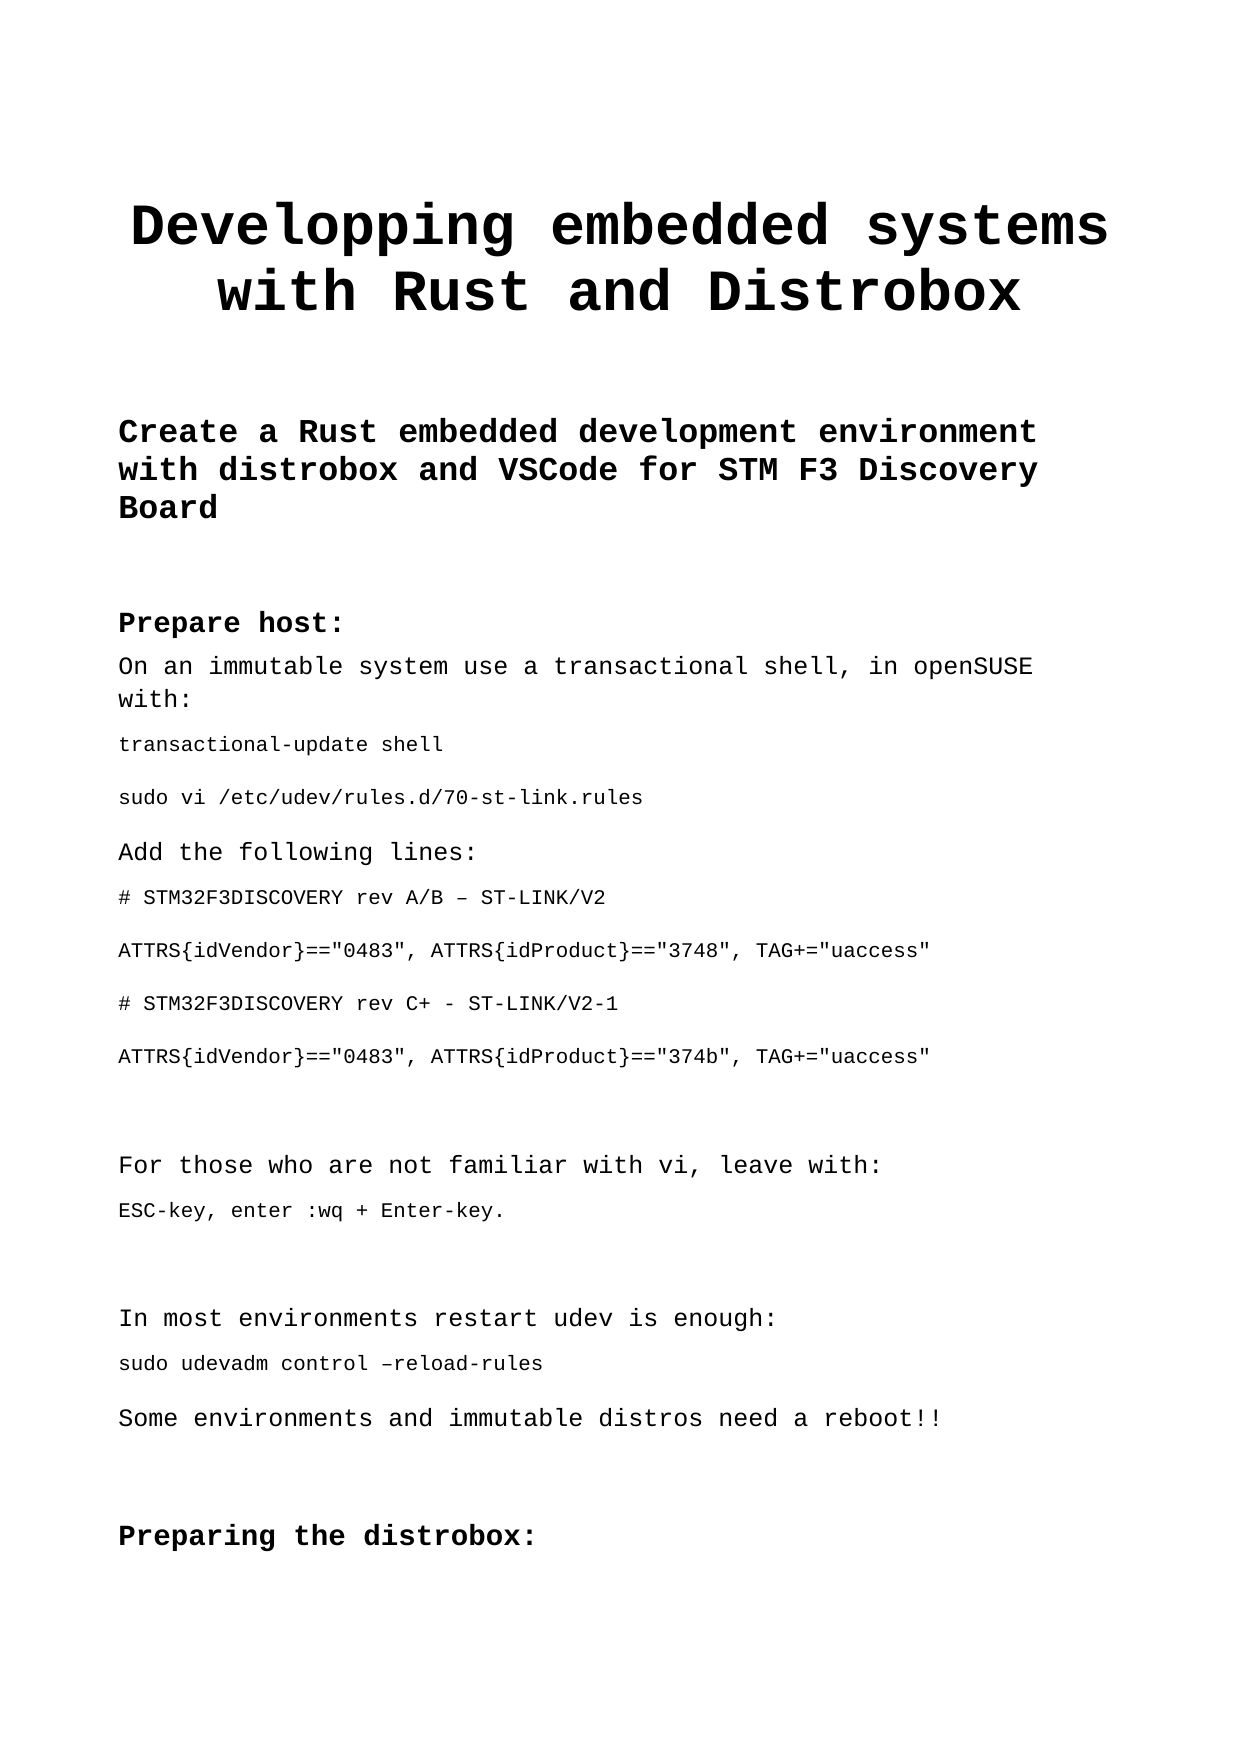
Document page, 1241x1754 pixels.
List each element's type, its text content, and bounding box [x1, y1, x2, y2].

text ATTRS{idVendor}=="0483", ATTRS{idProduct}=="3748", TAG+="uaccess" [118, 940, 1122, 964]
text sudo vi /etc/udev/rules.d/70-st-link.rules [118, 787, 1122, 810]
subtitle Create a Rust embedded development environment with distrobox and VSCode for STM F3 Discovery Board [118, 415, 1122, 528]
text transactional-update shell [118, 733, 1122, 757]
text For those who are not familiar with vi, leave with: [118, 1152, 1122, 1181]
text Some environments and immutable distros need a reboot!! [118, 1406, 1122, 1434]
text Add the following lines: [118, 840, 1122, 868]
text # STM32F3DISCOVERY rev C+ - ST-LINK/V2-1 [118, 993, 1122, 1017]
text On an immutable system use a transactional shell, in openSUSE with: [118, 654, 1122, 715]
text # STM32F3DISCOVERY rev A/B – ST-LINK/V2 [118, 887, 1122, 911]
text ESC-key, enter :wq + Enter-key. [118, 1199, 1122, 1223]
subtitle Preparing the distrobox: [118, 1521, 1122, 1554]
text sudo udevadm control –reload-rules [118, 1353, 1122, 1377]
text ATTRS{idVendor}=="0483", ATTRS{idProduct}=="374b", TAG+="uaccess" [118, 1046, 1122, 1070]
text In most environments restart udev is enough: [118, 1306, 1122, 1334]
title Developping embedded systems with Rust and Distrobox [118, 196, 1122, 328]
subtitle Prepare host: [118, 608, 1122, 641]
